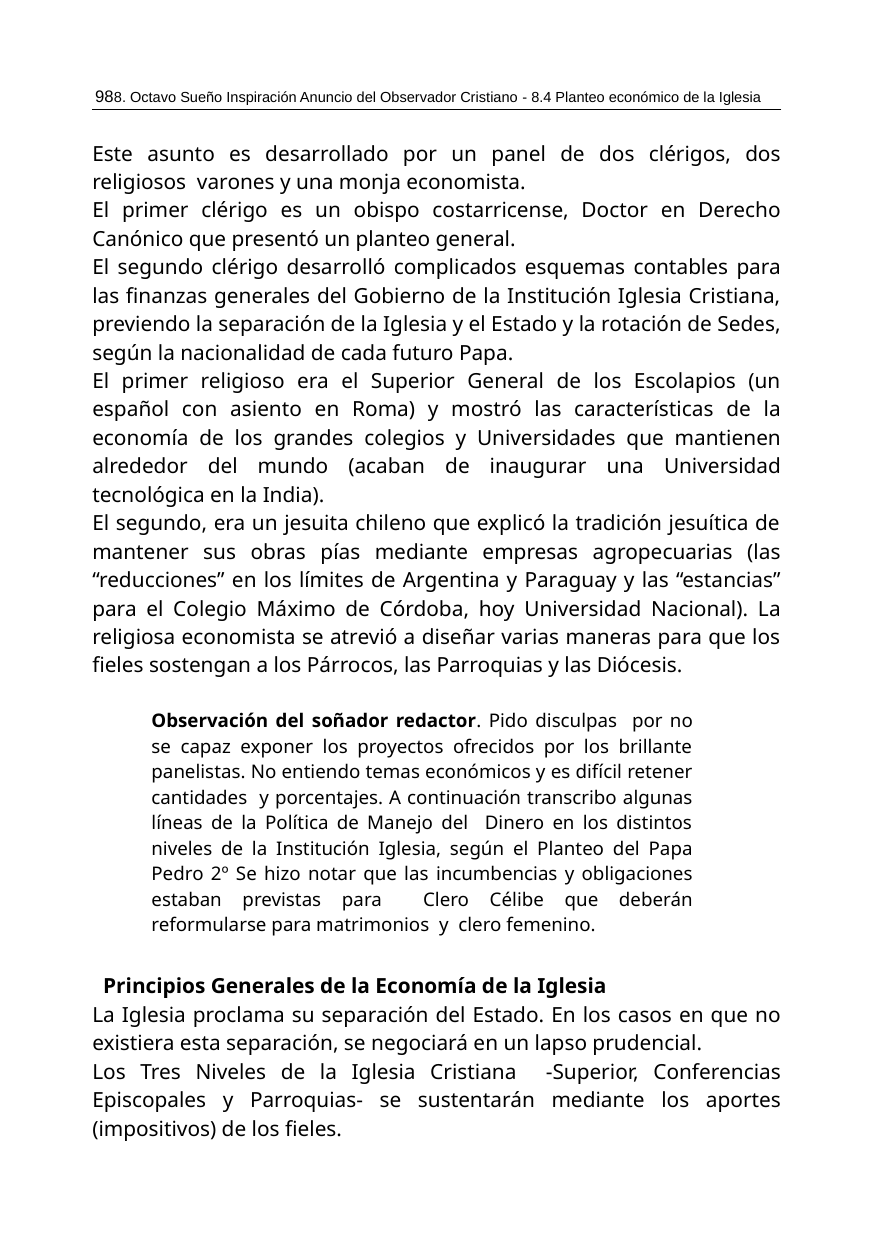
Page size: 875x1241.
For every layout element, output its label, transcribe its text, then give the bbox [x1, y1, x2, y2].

text Este asunto es desarrollado por un panel de dos clérigos, dos religiosos varones y una monja economista. [92, 139, 781, 196]
text Observación del soñador redactor. Pido disculpas por no se capaz exponer los proyectos ofrecidos por los brillante panelistas. No entiendo temas económicos y es difícil retener cantidades y porcentajes. A continuación transcribo algunas líneas de la Política de Manejo del Dinero en los distintos niveles de la Institución Iglesia, según el Planteo del Papa Pedro 2º Se hizo notar que las incumbencias y obligaciones estaban previstas para Clero Célibe que deberán reformularse para matrimonios y clero femenino. [151, 707, 693, 937]
text La Iglesia proclama su separación del Estado. En los casos en que no existiera esta separación, se negociará en un lapso prudencial. [92, 1000, 781, 1057]
text El segundo clérigo desarrolló complicados esquemas contables para las finanzas generales del Gobierno de la Institución Iglesia Cristiana, previendo la separación de la Iglesia y el Estado y la rotación de Sedes, según la nacionalidad de cada futuro Papa. [92, 252, 781, 366]
text El primer religioso era el Superior General de los Escolapios (un español con asiento en Roma) y mostró las características de la economía de los grandes colegios y Universidades que mantienen alrededor del mundo (acaban de inaugurar una Universidad tecnológica en la India). [92, 366, 781, 508]
text Principios Generales de la Economía de la Iglesia [92, 971, 781, 1000]
text El segundo, era un jesuita chileno que explicó la tradición jesuítica de mantener sus obras pías mediante empresas agropecuarias (las “reducciones” en los límites de Argentina y Paraguay y las “estancias” para el Colegio Máximo de Córdoba, hoy Universidad Nacional). La religiosa economista se atrevió a diseñar varias maneras para que los fieles sostengan a los Párrocos, las Parroquias y las Diócesis. [92, 508, 781, 679]
text Los Tres Niveles de la Iglesia Cristiana -Superior, Conferencias Episcopales y Parroquias- se sustentarán mediante los aportes (impositivos) de los fieles. [92, 1057, 781, 1142]
text El primer clérigo es un obispo costarricense, Doctor en Derecho Canónico que presentó un planteo general. [92, 196, 781, 252]
